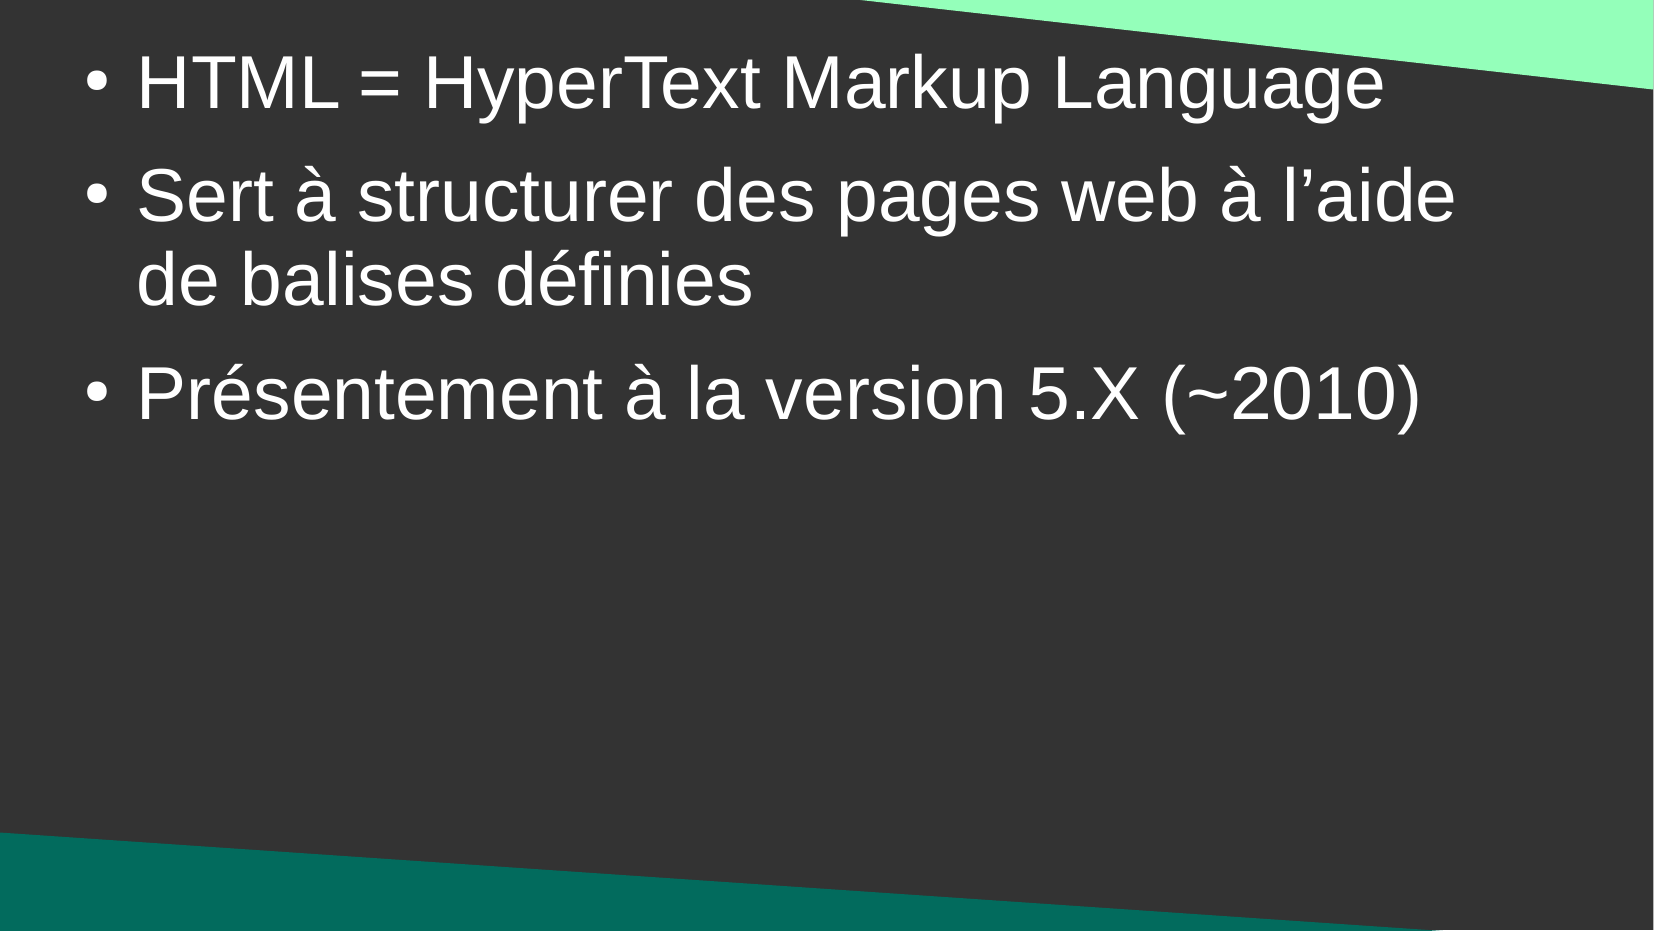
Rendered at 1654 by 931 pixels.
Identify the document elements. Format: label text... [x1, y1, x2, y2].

text_box [860, 0, 1654, 90]
list HTML = HyperText Markup Language Sert à structurer des pages web à l’aide de balises définies Présentement à la version 5.X (~2010) [65, 40, 1554, 647]
